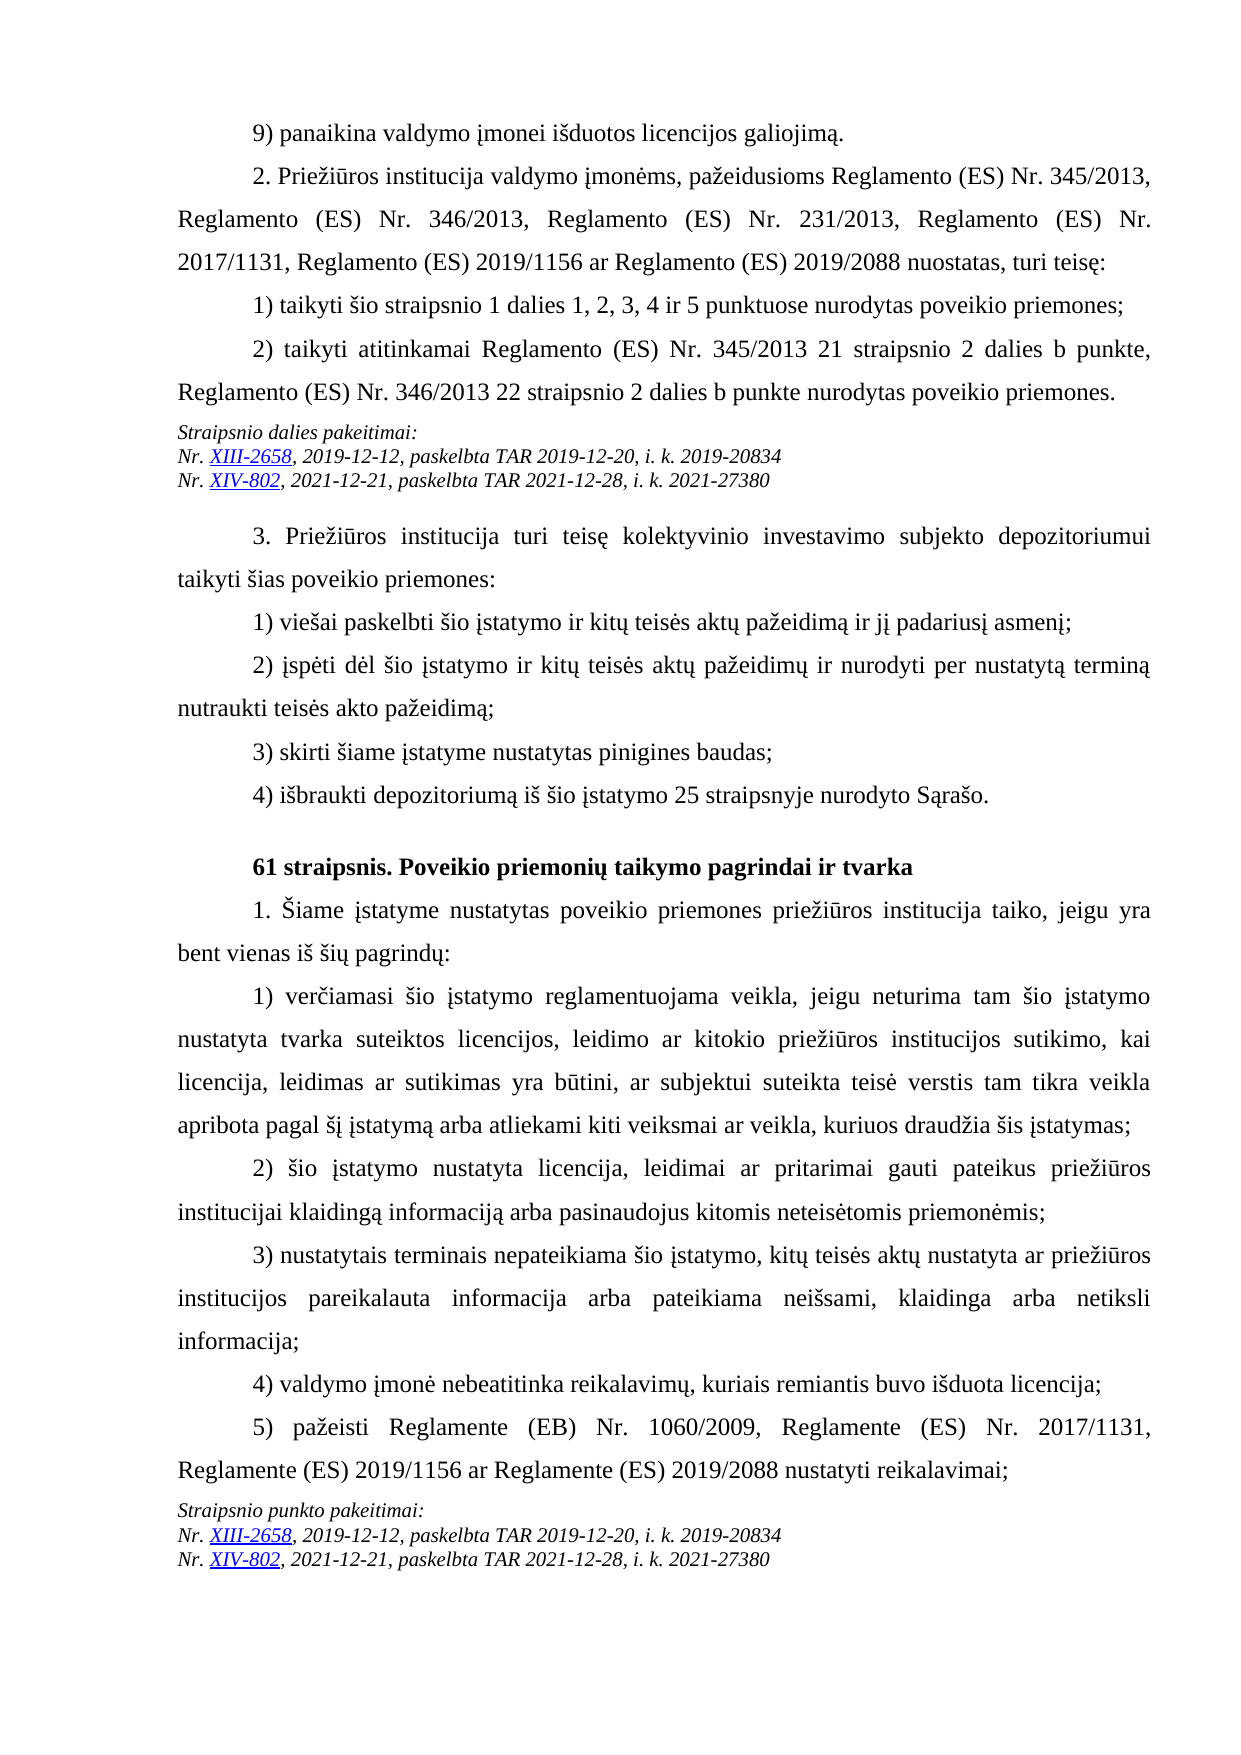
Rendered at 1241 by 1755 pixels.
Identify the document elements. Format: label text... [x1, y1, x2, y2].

text 4) išbraukti depozitoriumą iš šio įstatymo 25 straipsnyje nurodyto Sąrašo. [177, 780, 1152, 808]
text Nr. XIII-2658, 2019-12-12, paskelbta TAR 2019-12-20, i. k. 2019-20834 [177, 444, 1152, 468]
text 1) viešai paskelbti šio įstatymo ir kitų teisės aktų pažeidimą ir jį padariusį asmenį; [177, 607, 1152, 636]
text 2) įspėti dėl šio įstatymo ir kitų teisės aktų pažeidimų ir nurodyti per nustatytą terminą nutraukti teisės akto pažeidimą; [177, 650, 1152, 722]
text 5) pažeisti Reglamente (EB) Nr. 1060/2009, Reglamente (ES) Nr. 2017/1131, Reglamente (ES) 2019/1156 ar Reglamente (ES) 2019/2088 nustatyti reikalavimai; [177, 1412, 1152, 1484]
text 4) valdymo įmonė nebeatitinka reikalavimų, kuriais remiantis buvo išduota licencija; [177, 1369, 1152, 1398]
text 2) šio įstatymo nustatyta licencija, leidimai ar pritarimai gauti pateikus priežiūros institucijai klaidingą informaciją arba pasinaudojus kitomis neteisėtomis priemonėmis; [177, 1153, 1152, 1225]
text 9) panaikina valdymo įmonei išduotos licencijos galiojimą. [177, 118, 1152, 147]
text 3) nustatytais terminais nepateikiama šio įstatymo, kitų teisės aktų nustatyta ar priežiūros institucijos pareikalauta informacija arba pateikiama neišsami, klaidinga arba netiksli informacija; [177, 1240, 1152, 1355]
text Straipsnio punkto pakeitimai: [177, 1498, 1152, 1522]
text 3) skirti šiame įstatyme nustatytas pinigines baudas; [177, 737, 1152, 765]
text 3. Priežiūros institucija turi teisę kolektyvinio investavimo subjekto depozitoriumui taikyti šias poveikio priemones: [177, 521, 1152, 593]
text 61 straipsnis. Poveikio priemonių taikymo pagrindai ir tvarka [177, 852, 1152, 880]
text Nr. XIV-802, 2021-12-21, paskelbta TAR 2021-12-28, i. k. 2021-27380 [177, 468, 1152, 492]
text 2. Priežiūros institucija valdymo įmonėms, pažeidusioms Reglamento (ES) Nr. 345/2013, Reglamento (ES) Nr. 346/2013, Reglamento (ES) Nr. 231/2013, Reglamento (ES) Nr. 2017/1131, Reglamento (ES) 2019/1156 ar Reglamento (ES) 2019/2088 nuostatas, turi teisę: [177, 161, 1152, 276]
text Straipsnio dalies pakeitimai: [177, 420, 1152, 444]
text 1) verčiamasi šio įstatymo reglamentuojama veikla, jeigu neturima tam šio įstatymo nustatyta tvarka suteiktos licencijos, leidimo ar kitokio priežiūros institucijos sutikimo, kai licencija, leidimas ar sutikimas yra būtini, ar subjektui suteikta teisė verstis tam tikra veikla apribota pagal šį įstatymą arba atliekami kiti veiksmai ar veikla, kuriuos draudžia šis įstatymas; [177, 981, 1152, 1139]
text 1) taikyti šio straipsnio 1 dalies 1, 2, 3, 4 ir 5 punktuose nurodytas poveikio priemones; [177, 291, 1152, 319]
text Nr. XIV-802, 2021-12-21, paskelbta TAR 2021-12-28, i. k. 2021-27380 [177, 1547, 1152, 1571]
text Nr. XIII-2658, 2019-12-12, paskelbta TAR 2019-12-20, i. k. 2019-20834 [177, 1522, 1152, 1547]
text 1. Šiame įstatyme nustatytas poveikio priemones priežiūros institucija taiko, jeigu yra bent vienas iš šių pagrindų: [177, 895, 1152, 967]
text 2) taikyti atitinkamai Reglamento (ES) Nr. 345/2013 21 straipsnio 2 dalies b punkte, Reglamento (ES) Nr. 346/2013 22 straipsnio 2 dalies b punkte nurodytas poveikio priemones. [177, 334, 1152, 406]
